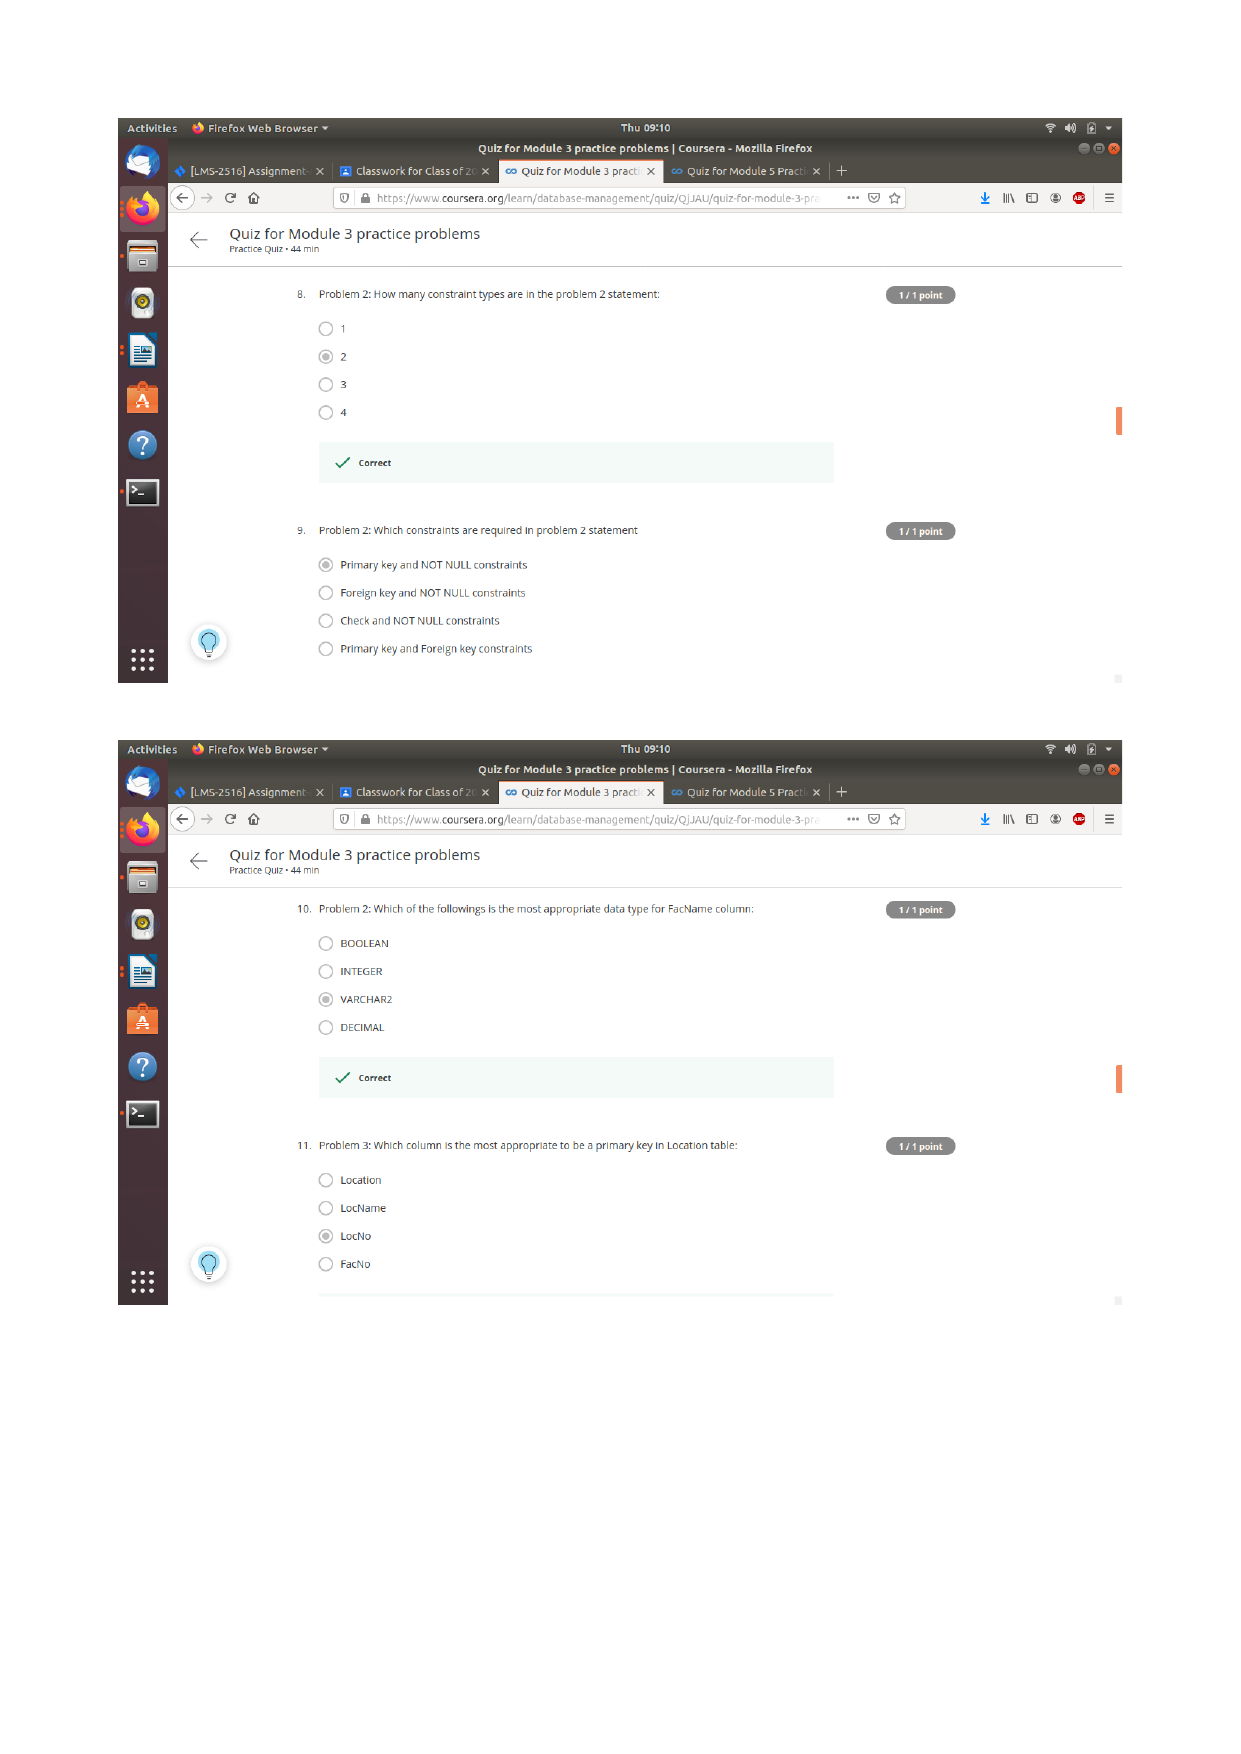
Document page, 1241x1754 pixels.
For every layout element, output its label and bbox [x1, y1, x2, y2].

picture [118, 118, 1123, 683]
picture [118, 740, 1123, 1305]
